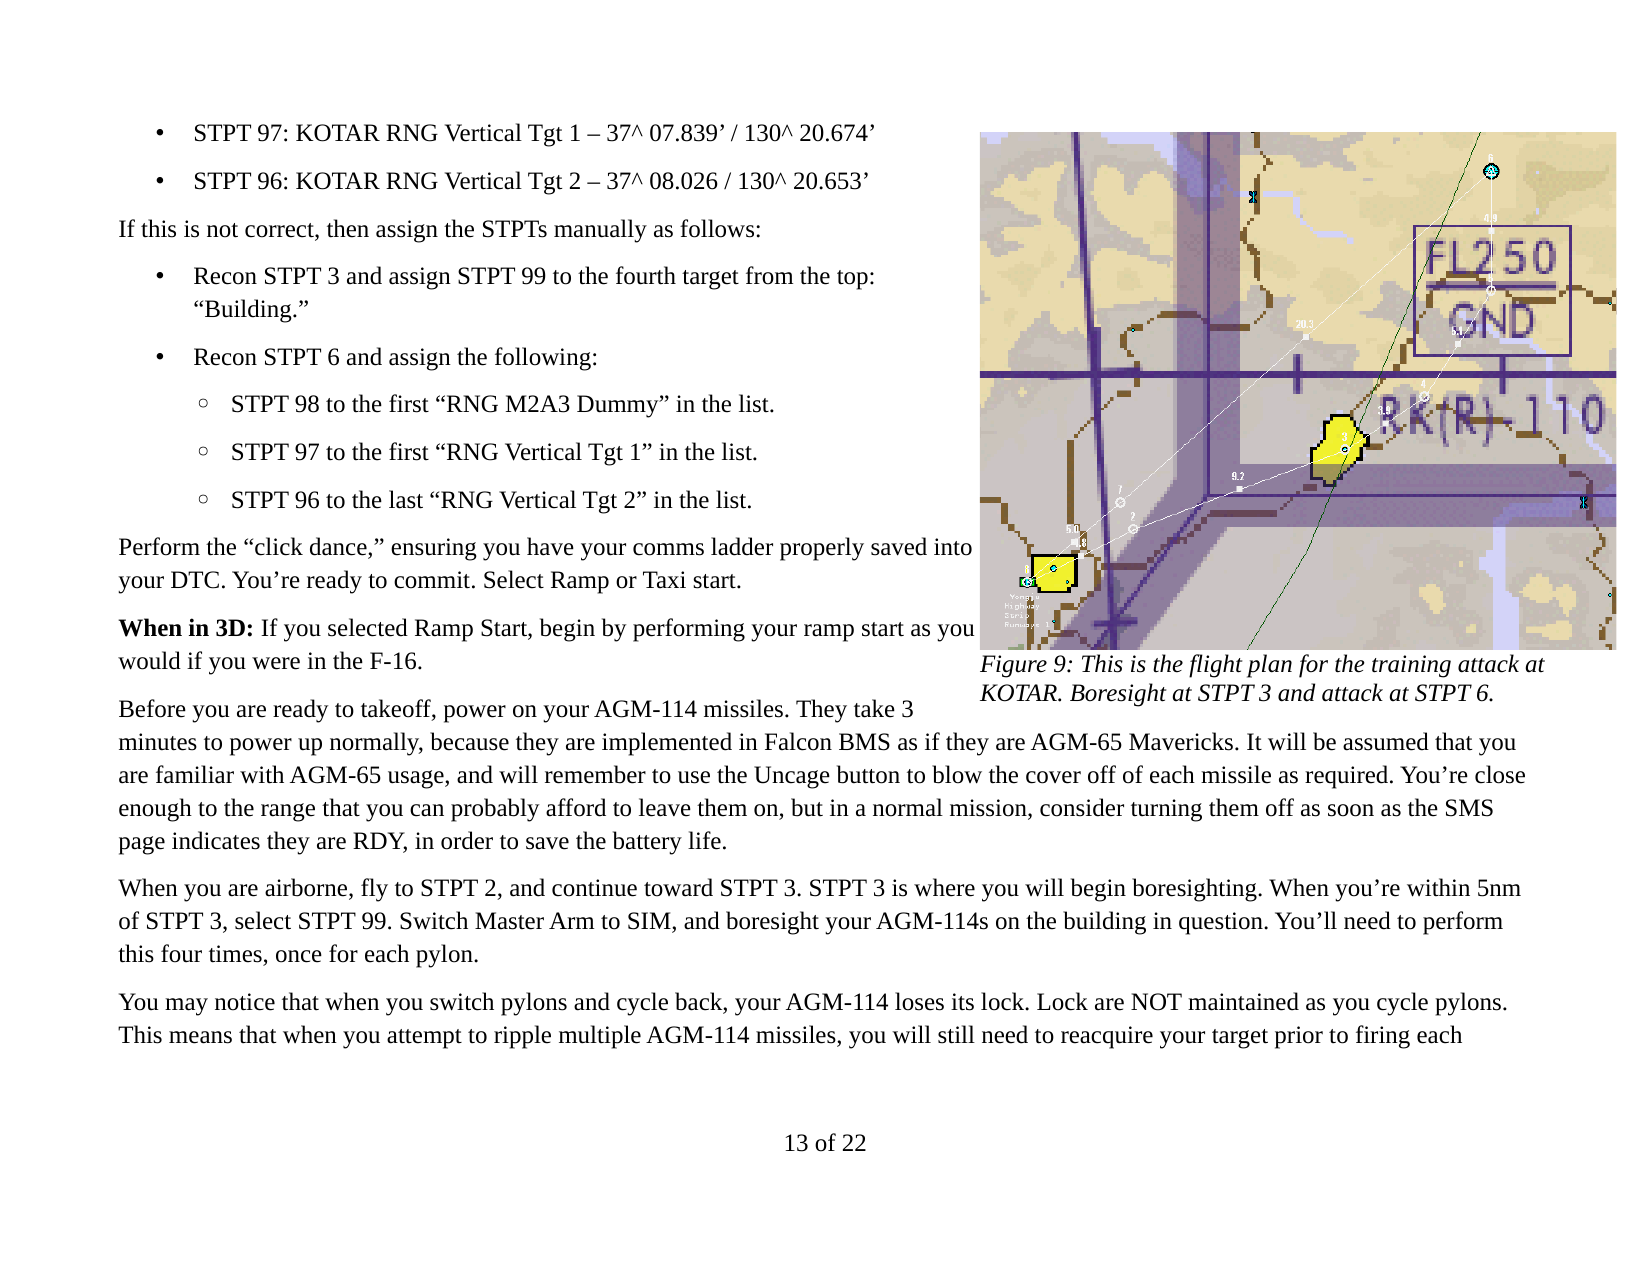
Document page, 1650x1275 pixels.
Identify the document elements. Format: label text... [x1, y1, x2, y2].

text When in 3D: If you selected Ramp Start, begin by performing your ramp start as you would if you were in the F-16. [118, 613, 980, 675]
text Before you are ready to takeoff, power on your AGM-114 missiles. They take 3 minutes to power up normally, because they are implemented in Falcon BMS as if they are AGM-65 Mavericks. It will be assumed that you are familiar with AGM-65 usage, and will remember to use the Uncage button to blow the cover off of each missile as required. You’re close enough to the range that you can probably afford to leave them on, but in a normal mission, consider turning them off as soon as the SMS page indicates they are RDY, in order to save the battery life. [118, 694, 1532, 854]
list STPT 96 to the last “RNG Vertical Tgt 2” in the list. [193, 485, 979, 513]
list STPT 97 to the first “RNG Vertical Tgt 1” in the list. [193, 437, 979, 466]
picture [979, 132, 1617, 650]
list Recon STPT 3 and assign STPT 99 to the fourth target from the top: “Building.” [156, 261, 979, 323]
text If this is not correct, then assign the STPTs manually as follows: [118, 214, 979, 242]
text Perform the “click dance,” ensuring you have your comms ladder properly saved into your DTC. You’re ready to commit. Select Ramp or Taxi start. [118, 532, 979, 594]
list Figure 9: This is the flight plan for the training attack at KOTAR. Boresight at STPT 3 and attack at STPT 6. [980, 650, 1616, 707]
list STPT 96: KOTAR RNG Vertical Tgt 2 – 37^ 08.026 / 130^ 20.653’ [156, 166, 979, 195]
text You may notice that when you switch pylons and cycle back, your AGM-114 loses its lock. Lock are NOT maintained as you cycle pylons. This means that when you attempt to ripple multiple AGM-114 missiles, you will still need to reacquire your target prior to firing each [118, 987, 1532, 1049]
list STPT 98 to the first “RNG M2A3 Dummy” in the list. [193, 389, 979, 418]
text When you are airborne, fly to STPT 2, and continue toward STPT 3. STPT 3 is where you will begin boresighting. When you’re within 5nm of STPT 3, select STPT 99. Switch Master Arm to SIM, and boresight your AGM-114s on the building in question. You’ll need to perform this four times, once for each pylon. [118, 873, 1532, 968]
list STPT 97: KOTAR RNG Vertical Tgt 1 – 37^ 07.839’ / 130^ 20.674’ [156, 118, 1616, 147]
list Recon STPT 6 and assign the following: [156, 342, 979, 371]
